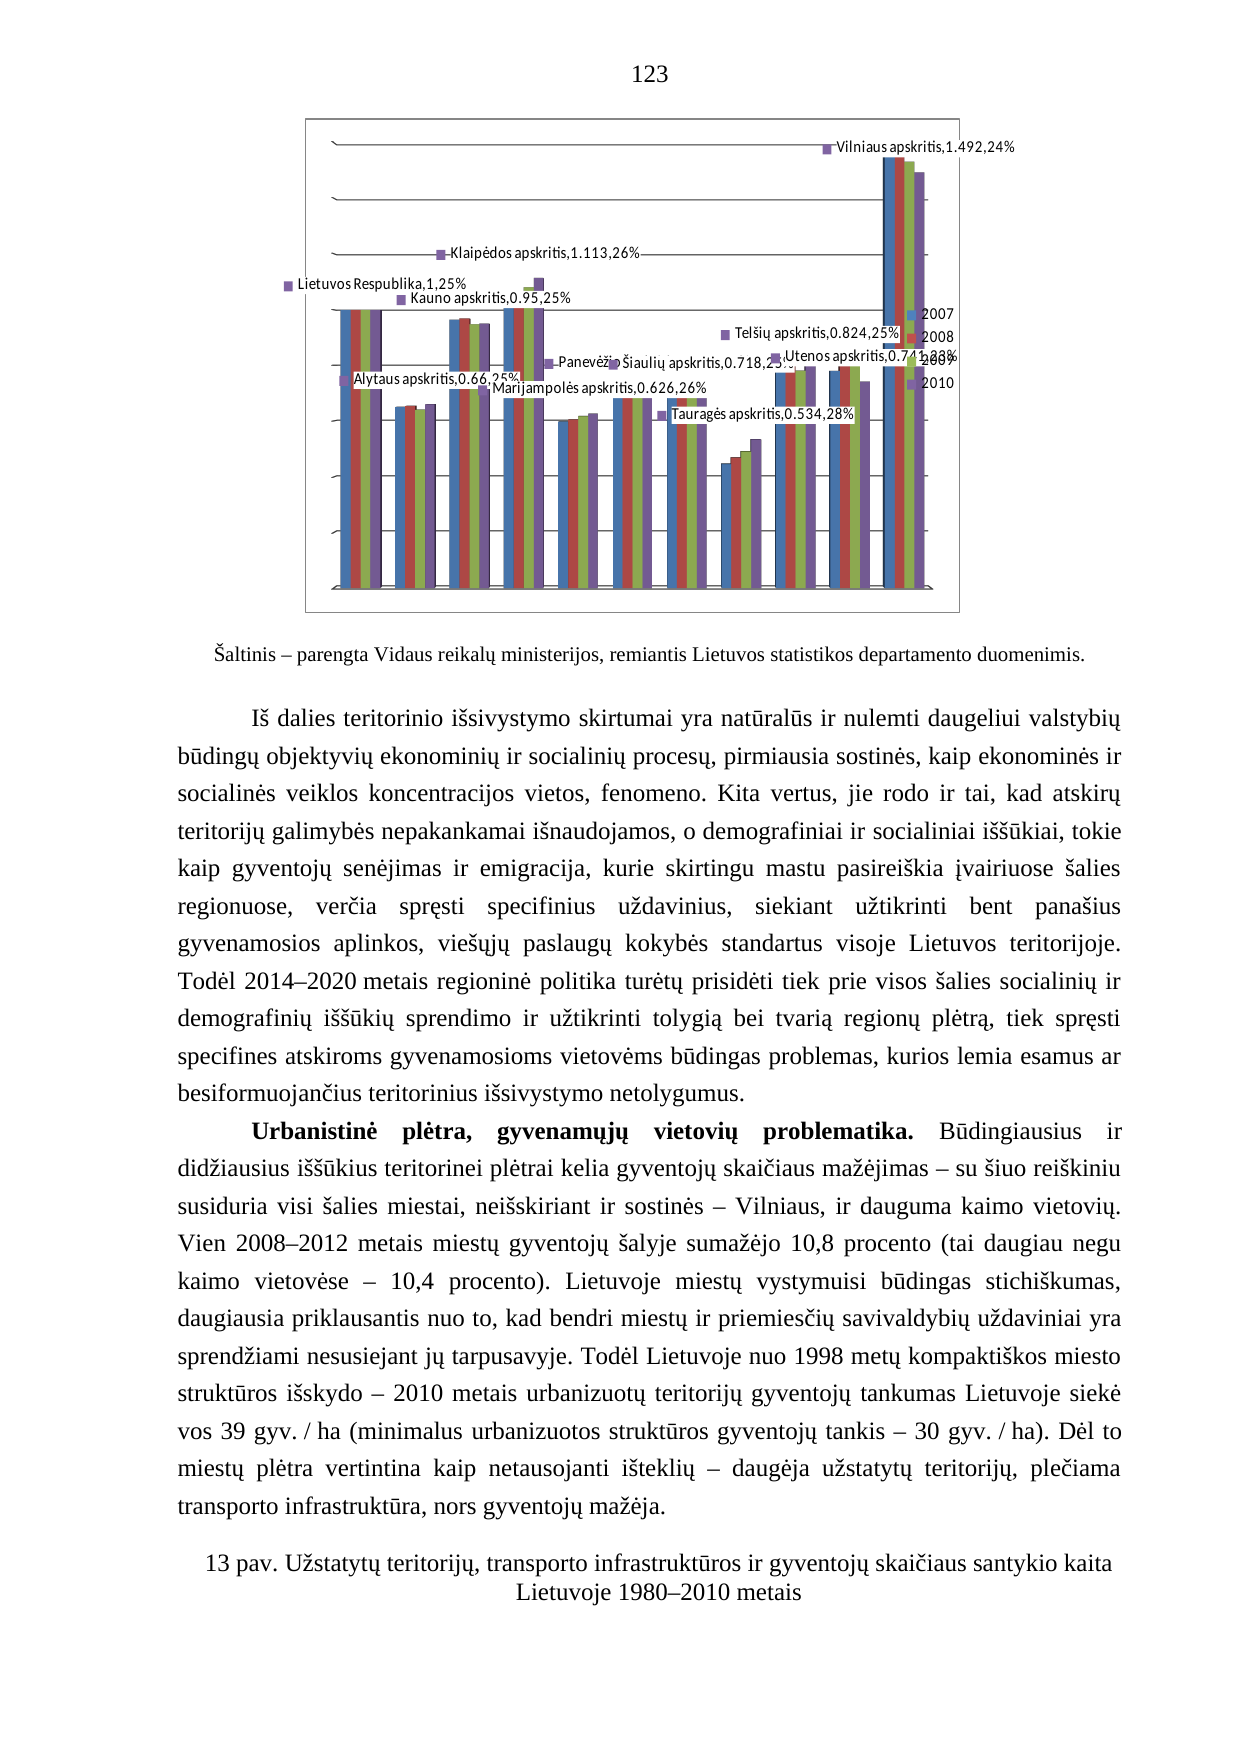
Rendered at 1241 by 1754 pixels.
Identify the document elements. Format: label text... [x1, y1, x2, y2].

table_header 13 pav. Užstatytų teritorijų, transporto infrastruktūros ir gyventojų skaičiaus santykio kaita Lietuvoje 1980–2010 metais [189, 1549, 1129, 1635]
text Urbanistinė plėtra, gyvenamųjų vietovių problematika. Būdingiausius ir didžiausius iššūkius teritorinei plėtrai kelia gyventojų skaičiaus mažėjimas – su šiuo reiškiniu susiduria visi šalies miestai, neišskiriant ir sostinės – Vilniaus, ir dauguma kaimo vietovių. Vien 2008–2012 metais miestų gyventojų šalyje sumažėjo 10,8 procento (tai daugiau negu kaimo vietovėse – 10,4 procento). Lietuvoje miestų vystymuisi būdingas stichiškumas, daugiausia priklausantis nuo to, kad bendri miestų ir priemiesčių savivaldybių uždaviniai yra sprendžiami nesusiejant jų tarpusavyje. Todėl Lietuvoje nuo 1998 metų kompaktiškos miesto struktūros išskydo – 2010 metais urbanizuotų teritorijų gyventojų tankumas Lietuvoje siekė vos 39 gyv. / ha (minimalus urbanizuotos struktūros gyventojų tankis – 30 gyv. / ha). Dėl to miestų plėtra vertintina kaip netausojanti išteklių – daugėja užstatytų teritorijų, plečiama transporto infrastruktūra, nors gyventojų mažėja. [177, 1107, 1122, 1520]
text Iš dalies teritorinio išsivystymo skirtumai yra natūralūs ir nulemti daugeliui valstybių būdingų objektyvių ekonominių ir socialinių procesų, pirmiausia sostinės, kaip ekonominės ir socialinės veiklos koncentracijos vietos, fenomeno. Kita vertus, jie rodo ir tai, kad atskirų teritorijų galimybės nepakankamai išnaudojamos, o demografiniai ir socialiniai iššūkiai, tokie kaip gyventojų senėjimas ir emigracija, kurie skirtingu mastu pasireiškia įvairiuose šalies regionuose, verčia spręsti specifinius uždavinius, siekiant užtikrinti bent panašius gyvenamosios aplinkos, viešųjų paslaugų kokybės standartus visoje Lietuvos teritorijoje. Todėl 2014–2020 metais regioninė politika turėtų prisidėti tiek prie visos šalies socialinių ir demografinių iššūkių sprendimo ir užtikrinti tolygią bei tvarią regionų plėtrą, tiek spręsti specifines atskiroms gyvenamosioms vietovėms būdingas problemas, kurios lemia esamus ar besiformuojančius teritorinius išsivystymo netolygumus. [177, 695, 1122, 1107]
text Šaltinis – parengta Vidaus reikalų ministerijos, remiantis Lietuvos statistikos departamento duomenimis. [177, 642, 1122, 666]
